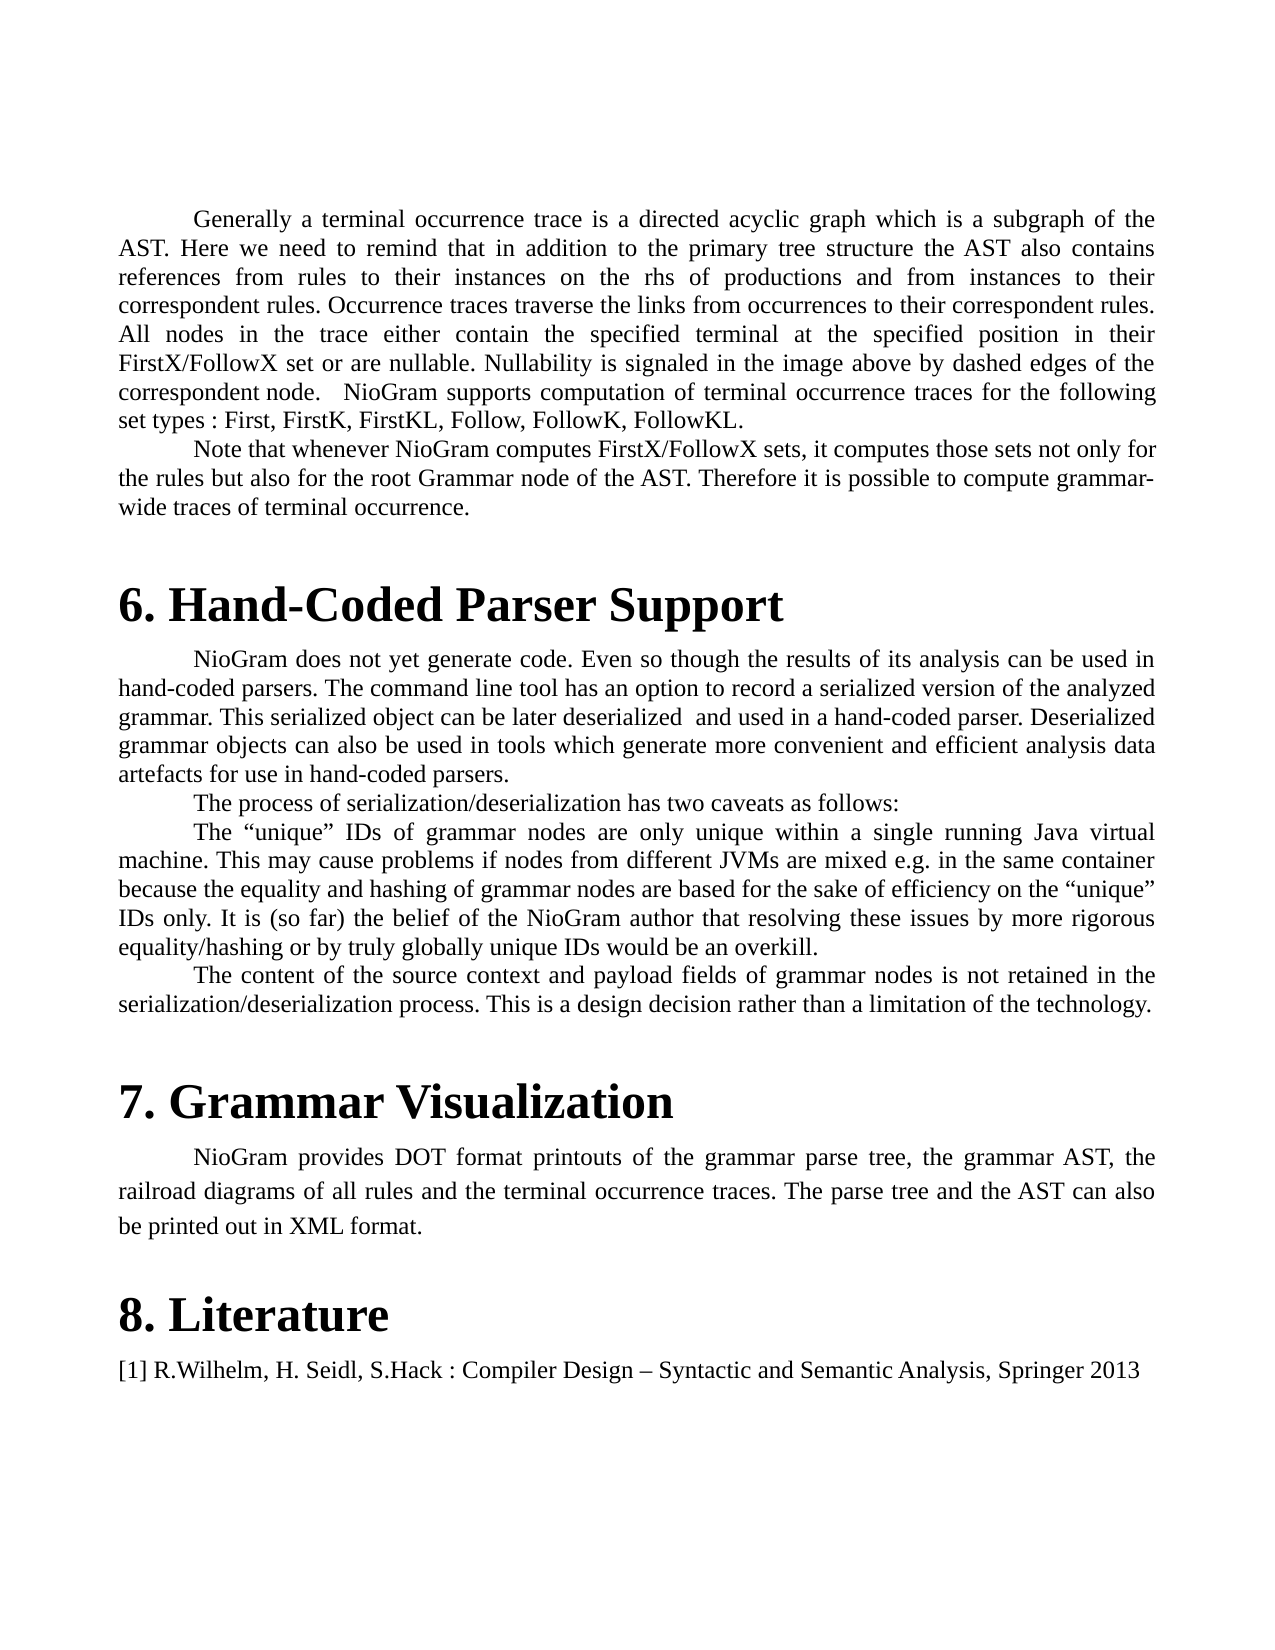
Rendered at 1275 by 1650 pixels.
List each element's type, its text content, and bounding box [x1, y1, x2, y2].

text NioGram does not yet generate code. Even so though the results of its analysis can be used in hand-coded parsers. The command line tool has an option to record a serialized version of the analyzed grammar. This serialized object can be later deserialized and used in a hand-coded parser. Deserialized grammar objects can also be used in tools which generate more convenient and efficient analysis data artefacts for use in hand-coded parsers. [118, 644, 1157, 788]
subtitle 6. Hand-Coded Parser Support [118, 574, 1157, 632]
text The process of serialization/deserialization has two caveats as follows: [118, 788, 1157, 817]
subtitle 7. Grammar Visualization [118, 1072, 1157, 1129]
text Note that whenever NioGram computes FirstX/FollowX sets, it computes those sets not only for the rules but also for the root Grammar node of the AST. Therefore it is possible to compute grammar-wide traces of terminal occurrence. [118, 434, 1157, 521]
text [1] R.Wilhelm, H. Seidl, S.Hack : Compiler Design – Syntactic and Semantic Analysis, Springer 2013 [118, 1355, 1157, 1384]
text The “unique” IDs of grammar nodes are only unique within a single running Java virtual machine. This may cause problems if nodes from different JVMs are mixed e.g. in the same container because the equality and hashing of grammar nodes are based for the sake of efficiency on the “unique” IDs only. It is (so far) the belief of the NioGram author that resolving these issues by more rigorous equality/hashing or by truly globally unique IDs would be an overkill. [118, 817, 1157, 961]
subtitle 8. Literature [118, 1285, 1157, 1342]
text The content of the source context and payload fields of grammar nodes is not retained in the serialization/deserialization process. This is a design decision rather than a limitation of the technology. [118, 961, 1157, 1018]
text NioGram provides DOT format printouts of the grammar parse tree, the grammar AST, the railroad diagrams of all rules and the terminal occurrence traces. The parse tree and the AST can also be printed out in XML format. [118, 1142, 1157, 1239]
text Generally a terminal occurrence trace is a directed acyclic graph which is a subgraph of the AST. Here we need to remind that in addition to the primary tree structure the AST also contains references from rules to their instances on the rhs of productions and from instances to their correspondent rules. Occurrence traces traverse the links from occurrences to their correspondent rules. All nodes in the trace either contain the specified terminal at the specified position in their FirstX/FollowX set or are nullable. Nullability is signaled in the image above by dashed edges of the correspondent node. NioGram supports computation of terminal occurrence traces for the following set types : First, FirstK, FirstKL, Follow, FollowK, FollowKL. [118, 204, 1157, 434]
